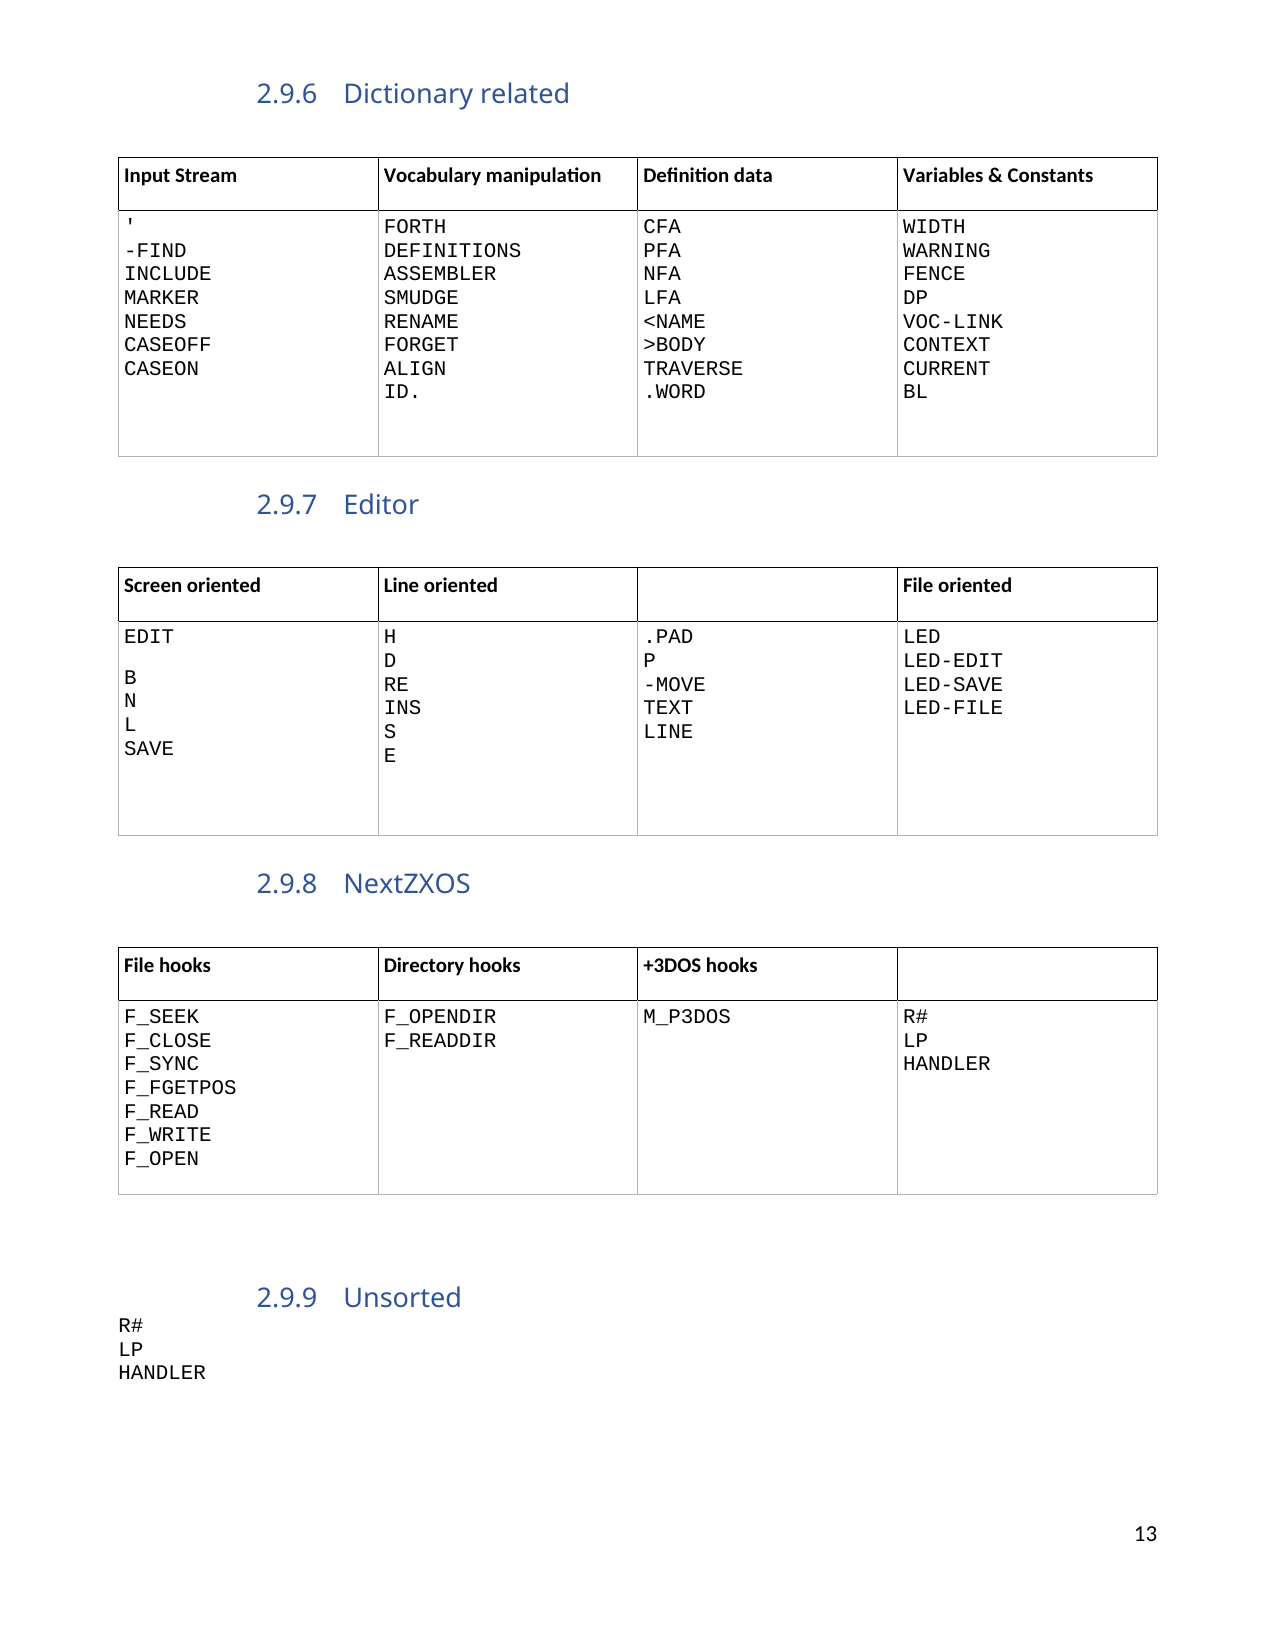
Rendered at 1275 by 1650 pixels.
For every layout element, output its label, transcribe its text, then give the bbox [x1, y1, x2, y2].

table_header File oriented [898, 568, 1157, 621]
table_cell R# LP HANDLER [898, 1001, 1157, 1194]
subtitle Editor [324, 485, 1157, 522]
table_header Directory hooks [379, 948, 637, 1000]
table_header Screen oriented [119, 568, 378, 621]
table_header +3DOS hooks [638, 948, 897, 1000]
table_header Line oriented [379, 568, 637, 621]
table_cell EDIT B N L SAVE [119, 622, 378, 835]
table_header Input Stream [119, 158, 378, 210]
table_header [638, 568, 897, 621]
table_cell H D RE INS S E [379, 622, 637, 835]
table_cell WIDTH WARNING FENCE DP VOC-LINK CONTEXT CURRENT BL [898, 211, 1157, 456]
table_cell ' -FIND INCLUDE MARKER NEEDS CASEOFF CASEON [119, 211, 378, 456]
subtitle Dictionary related [324, 75, 1157, 112]
table_header Variables & Constants [898, 158, 1157, 210]
table_header File hooks [119, 948, 378, 1000]
table_cell FORTH DEFINITIONS ASSEMBLER SMUDGE RENAME FORGET ALIGN ID. [379, 211, 637, 456]
table_cell .PAD P -MOVE TEXT LINE [638, 622, 897, 835]
table_header Vocabulary manipulation [379, 158, 637, 210]
table_cell LED LED-EDIT LED-SAVE LED-FILE [898, 622, 1157, 835]
table_header [898, 948, 1157, 1000]
table_cell CFA PFA NFA LFA <NAME >BODY TRAVERSE .WORD [638, 211, 897, 456]
table_cell F_SEEK F_CLOSE F_SYNC F_FGETPOS F_READ F_WRITE F_OPEN [119, 1001, 378, 1194]
subtitle NextZXOS [324, 865, 1157, 902]
table_cell M_P3DOS [638, 1001, 897, 1194]
text R# LP HANDLER [118, 1315, 1157, 1386]
table_header Definition data [638, 158, 897, 210]
table_cell F_OPENDIR F_READDIR [379, 1001, 637, 1194]
subtitle Unsorted [324, 1278, 1157, 1315]
